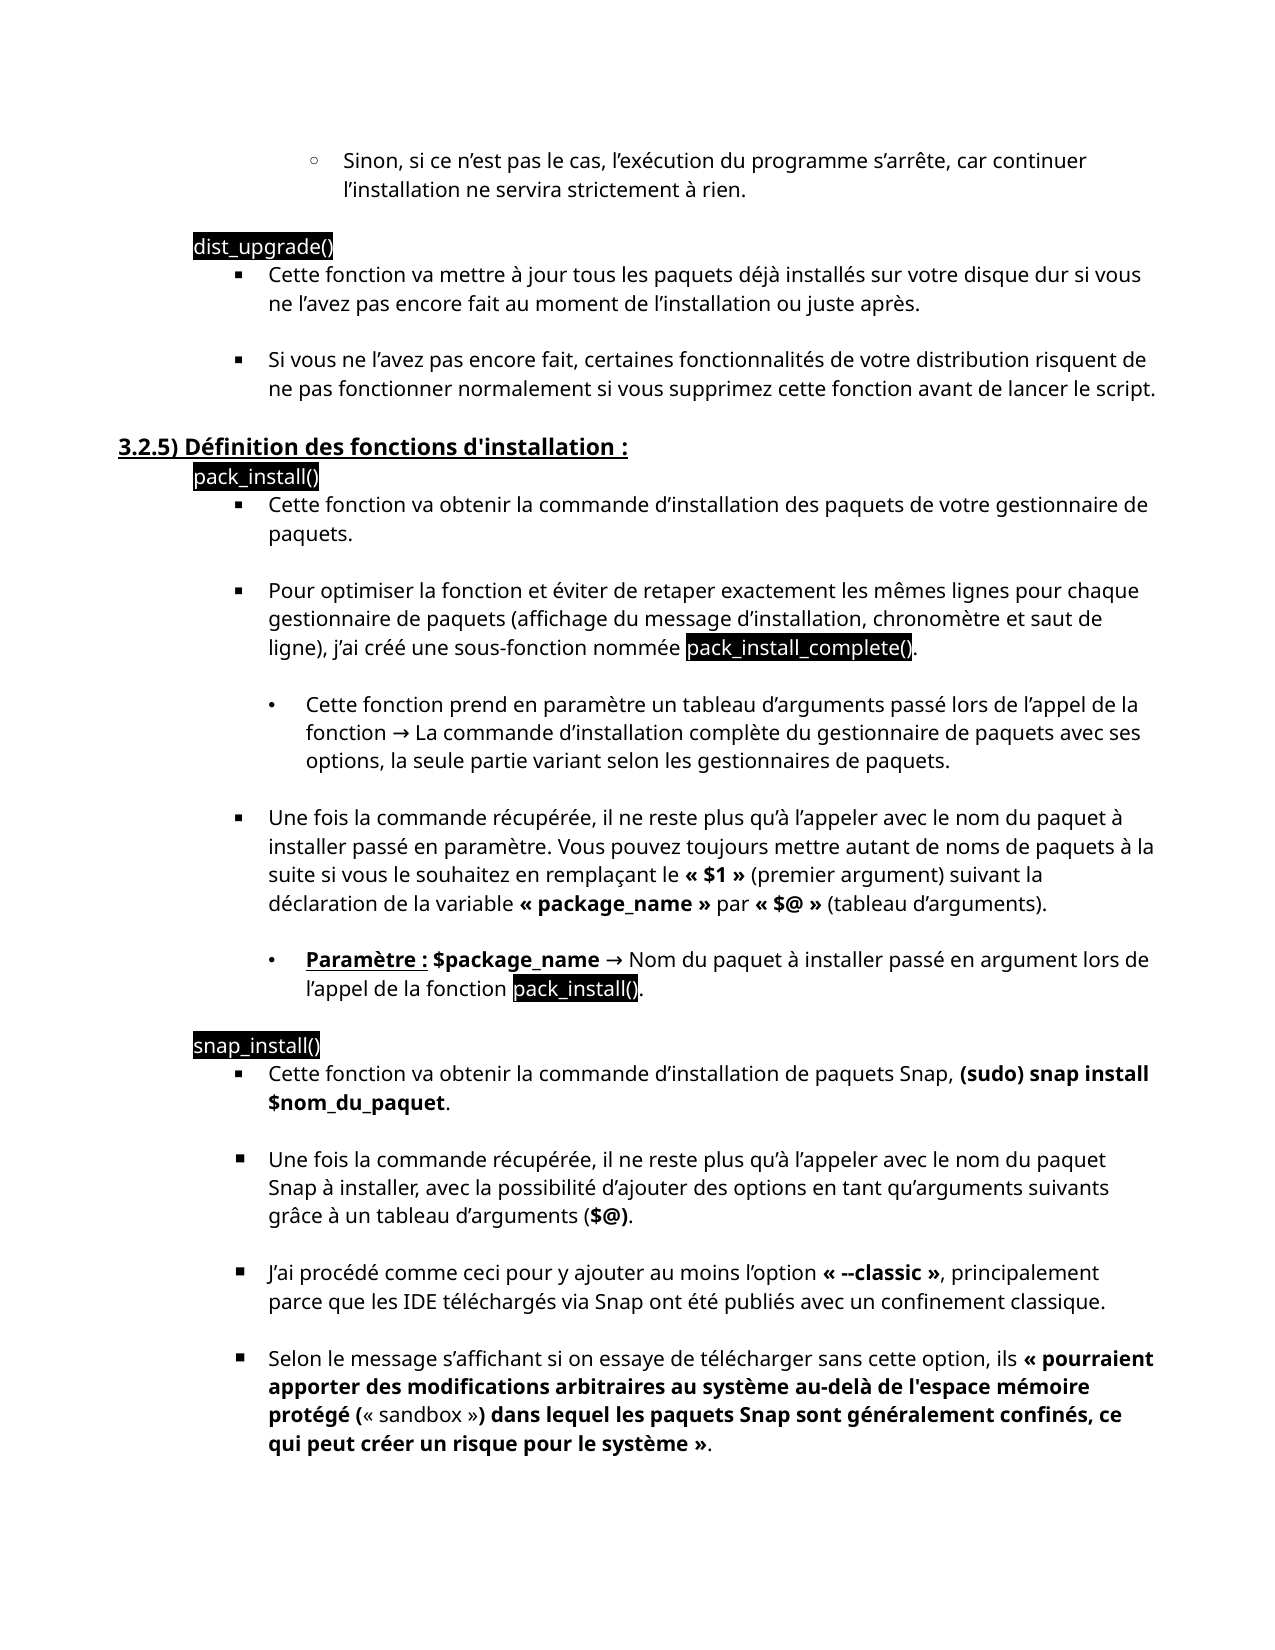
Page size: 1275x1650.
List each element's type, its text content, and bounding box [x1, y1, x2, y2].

list Une fois la commande récupérée, il ne reste plus qu’à l’appeler avec le nom du paquet Snap à installer, avec la possibilité d’ajouter des options en tant qu’arguments suivants grâce à un tableau d’arguments ($@). [231, 1145, 1157, 1230]
list Sinon, si ce n’est pas le cas, l’exécution du programme s’arrête, car continuer l’installation ne servira strictement à rien. [306, 147, 1157, 203]
list Selon le message s’affichant si on essaye de télécharger sans cette option, ils « pourraient apporter des modifications arbitraires au système au-delà de l'espace mémoire protégé (« sandbox ») dans lequel les paquets Snap sont généralement confinés, ce qui peut créer un risque pour le système ». [231, 1344, 1157, 1457]
list Paramètre : $package_name → Nom du paquet à installer passé en argument lors de l’appel de la fonction pack_install(). [268, 946, 1157, 1002]
list Cette fonction va obtenir la commande d’installation des paquets de votre gestionnaire de paquets. [231, 491, 1157, 547]
list Une fois la commande récupérée, il ne reste plus qu’à l’appeler avec le nom du paquet à installer passé en paramètre. Vous pouvez toujours mettre autant de noms de paquets à la suite si vous le souhaitez en remplaçant le « $1 » (premier argument) suivant la déclaration de la variable « package_name » par « $@ » (tableau d’arguments). [231, 803, 1157, 917]
text 3.2.5) Définition des fonctions d'installation : [118, 431, 1157, 462]
list snap_install() [156, 1031, 1157, 1059]
list pack_install() [156, 462, 1157, 491]
list dist_upgrade() [156, 232, 1157, 260]
list J’ai procédé comme ceci pour y ajouter au moins l’option « --classic », principalement parce que les IDE téléchargés via Snap ont été publiés avec un confinement classique. [231, 1258, 1157, 1315]
list Cette fonction va mettre à jour tous les paquets déjà installés sur votre disque dur si vous ne l’avez pas encore fait au moment de l’installation ou juste après. [231, 260, 1157, 317]
list Cette fonction prend en paramètre un tableau d’arguments passé lors de l’appel de la fonction → La commande d’installation complète du gestionnaire de paquets avec ses options, la seule partie variant selon les gestionnaires de paquets. [268, 690, 1157, 775]
list Si vous ne l’avez pas encore fait, certaines fonctionnalités de votre distribution risquent de ne pas fonctionner normalement si vous supprimez cette fonction avant de lancer le script. [231, 346, 1157, 402]
list Cette fonction va obtenir la commande d’installation de paquets Snap, (sudo) snap install $nom_du_paquet. [231, 1059, 1157, 1116]
list Pour optimiser la fonction et éviter de retaper exactement les mêmes lignes pour chaque gestionnaire de paquets (affichage du message d’installation, chronomètre et saut de ligne), j’ai créé une sous-fonction nommée pack_install_complete(). [231, 576, 1157, 661]
